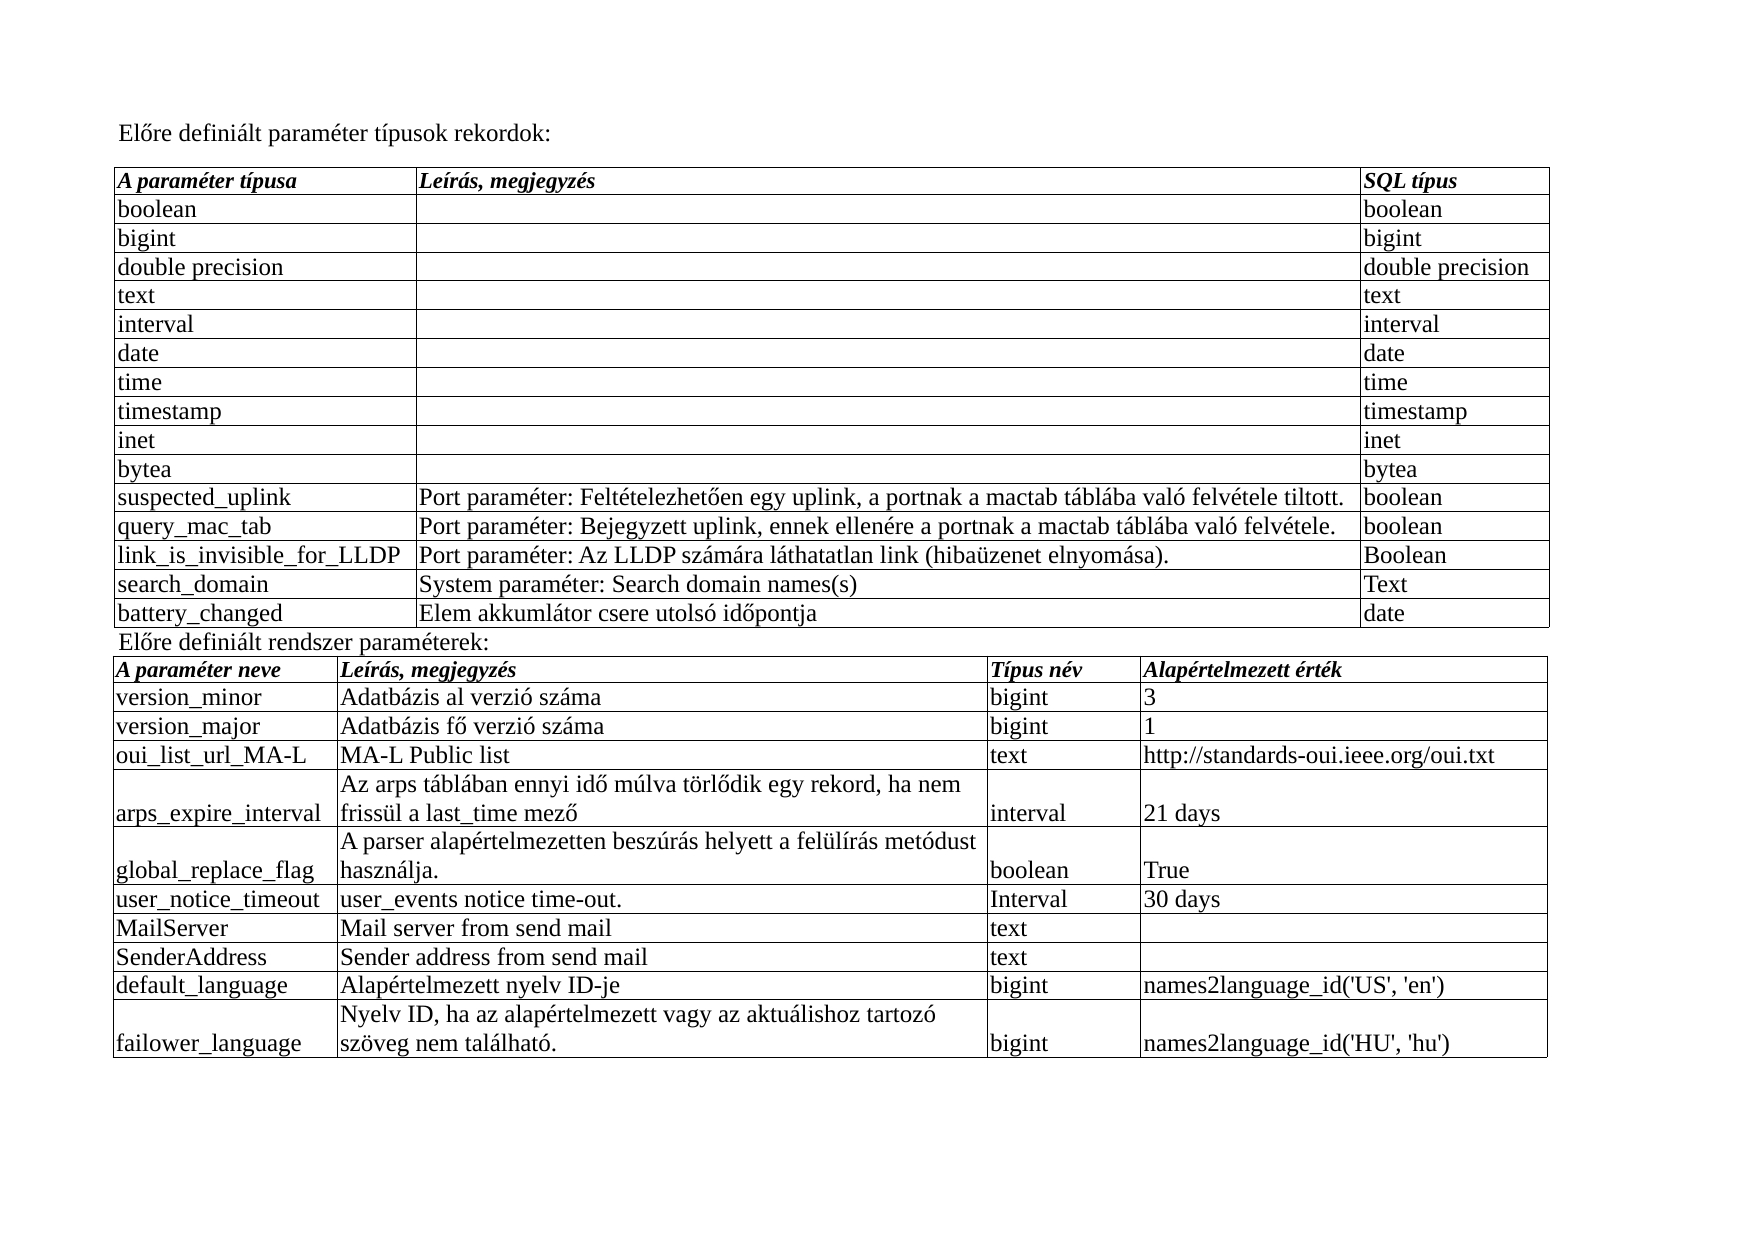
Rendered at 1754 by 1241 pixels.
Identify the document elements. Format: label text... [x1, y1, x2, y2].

table_cell version_minor [114, 683, 337, 711]
table_cell names2language_id('US', 'en') [1141, 972, 1547, 999]
table_cell Alapértelmezett nyelv ID-je [338, 972, 987, 999]
table_cell bigint [988, 972, 1140, 999]
table_cell System paraméter: Search domain names(s) [417, 570, 1360, 598]
table_cell [1141, 943, 1547, 971]
table_cell bytea [115, 455, 416, 482]
table_cell Nyelv ID, ha az alapértelmezett vagy az aktuálishoz tartozó szöveg nem található. [338, 1000, 987, 1057]
table_cell text [1361, 281, 1549, 309]
table_cell time [115, 368, 416, 396]
table_cell text [988, 741, 1140, 769]
table_cell query_mac_tab [115, 512, 416, 540]
table_cell interval [115, 310, 416, 338]
table_cell [417, 455, 1360, 482]
table_cell True [1141, 827, 1547, 884]
table_cell Port paraméter: Az LLDP számára láthatatlan link (hibaüzenet elnyomása). [417, 541, 1360, 569]
table_cell Text [1361, 570, 1549, 598]
table_cell [417, 195, 1360, 223]
table_header SQL típus [1361, 168, 1549, 194]
text Előre definiált paraméter típusok rekordok: [118, 118, 1636, 147]
table_cell 21 days [1141, 770, 1547, 826]
table_cell [417, 253, 1360, 280]
table_cell boolean [115, 195, 416, 223]
table_cell [1141, 914, 1547, 942]
table_cell user_events notice time-out. [338, 885, 987, 913]
table_cell bigint [988, 683, 1140, 711]
table_cell Elem akkumlátor csere utolsó időpontja [417, 599, 1360, 627]
table_cell Interval [988, 885, 1140, 913]
table_cell global_replace_flag [114, 827, 337, 884]
table_cell [417, 426, 1360, 453]
table_cell failower_language [114, 1000, 337, 1057]
table_cell [417, 339, 1360, 367]
table_cell Port paraméter: Feltételezhetően egy uplink, a portnak a mactab táblába való felvétele tiltott. [417, 484, 1360, 511]
table_cell date [1361, 339, 1549, 367]
table_header Típus név [988, 657, 1140, 682]
table_cell date [1361, 599, 1549, 627]
table_cell bigint [988, 1000, 1140, 1057]
table_cell text [988, 914, 1140, 942]
table_cell [417, 224, 1360, 252]
table_cell time [1361, 368, 1549, 396]
table_cell boolean [1361, 512, 1549, 540]
table_cell 3 [1141, 683, 1547, 711]
table_cell [417, 310, 1360, 338]
table_cell Adatbázis al verzió száma [338, 683, 987, 711]
table_cell A parser alapértelmezetten beszúrás helyett a felülírás metódust használja. [338, 827, 987, 884]
table_cell MA-L Public list [338, 741, 987, 769]
table_cell Adatbázis fő verzió száma [338, 712, 987, 740]
table_cell arps_expire_interval [114, 770, 337, 826]
table_cell Port paraméter: Bejegyzett uplink, ennek ellenére a portnak a mactab táblába való felvétele. [417, 512, 1360, 540]
table_header A paraméter típusa [115, 168, 416, 194]
table_cell double precision [1361, 253, 1549, 280]
table_header Alapértelmezett érték [1141, 657, 1547, 682]
table_cell bigint [988, 712, 1140, 740]
table_cell version_major [114, 712, 337, 740]
table_cell 30 days [1141, 885, 1547, 913]
table_cell interval [988, 770, 1140, 826]
table_cell Mail server from send mail [338, 914, 987, 942]
table_cell bytea [1361, 455, 1549, 482]
table_cell MailServer [114, 914, 337, 942]
table_cell interval [1361, 310, 1549, 338]
table_cell battery_changed [115, 599, 416, 627]
table_header Leírás, megjegyzés [417, 168, 1360, 194]
table_cell bigint [115, 224, 416, 252]
table_cell timestamp [115, 397, 416, 425]
text Előre definiált rendszer paraméterek: [118, 627, 1636, 656]
table_header A paraméter neve [114, 657, 337, 682]
table_cell inet [1361, 426, 1549, 453]
table_cell timestamp [1361, 397, 1549, 425]
table_cell inet [115, 426, 416, 453]
table_cell suspected_uplink [115, 484, 416, 511]
table_cell oui_list_url_MA-L [114, 741, 337, 769]
table_cell Boolean [1361, 541, 1549, 569]
table_cell [417, 397, 1360, 425]
table_cell user_notice_timeout [114, 885, 337, 913]
table_cell boolean [1361, 195, 1549, 223]
table_cell 1 [1141, 712, 1547, 740]
table_cell default_language [114, 972, 337, 999]
table_cell link_is_invisible_for_LLDP [115, 541, 416, 569]
table_cell http://standards-oui.ieee.org/oui.txt [1141, 741, 1547, 769]
table_cell bigint [1361, 224, 1549, 252]
table_cell names2language_id('HU', 'hu') [1141, 1000, 1547, 1057]
table_cell boolean [1361, 484, 1549, 511]
table_cell [417, 281, 1360, 309]
table_cell double precision [115, 253, 416, 280]
table_cell Sender address from send mail [338, 943, 987, 971]
table_cell search_domain [115, 570, 416, 598]
table_cell text [988, 943, 1140, 971]
table_cell text [115, 281, 416, 309]
table_cell date [115, 339, 416, 367]
table_cell Az arps táblában ennyi idő múlva törlődik egy rekord, ha nem frissül a last_time mező [338, 770, 987, 826]
table_cell SenderAddress [114, 943, 337, 971]
table_cell boolean [988, 827, 1140, 884]
table_cell [417, 368, 1360, 396]
table_header Leírás, megjegyzés [338, 657, 987, 682]
